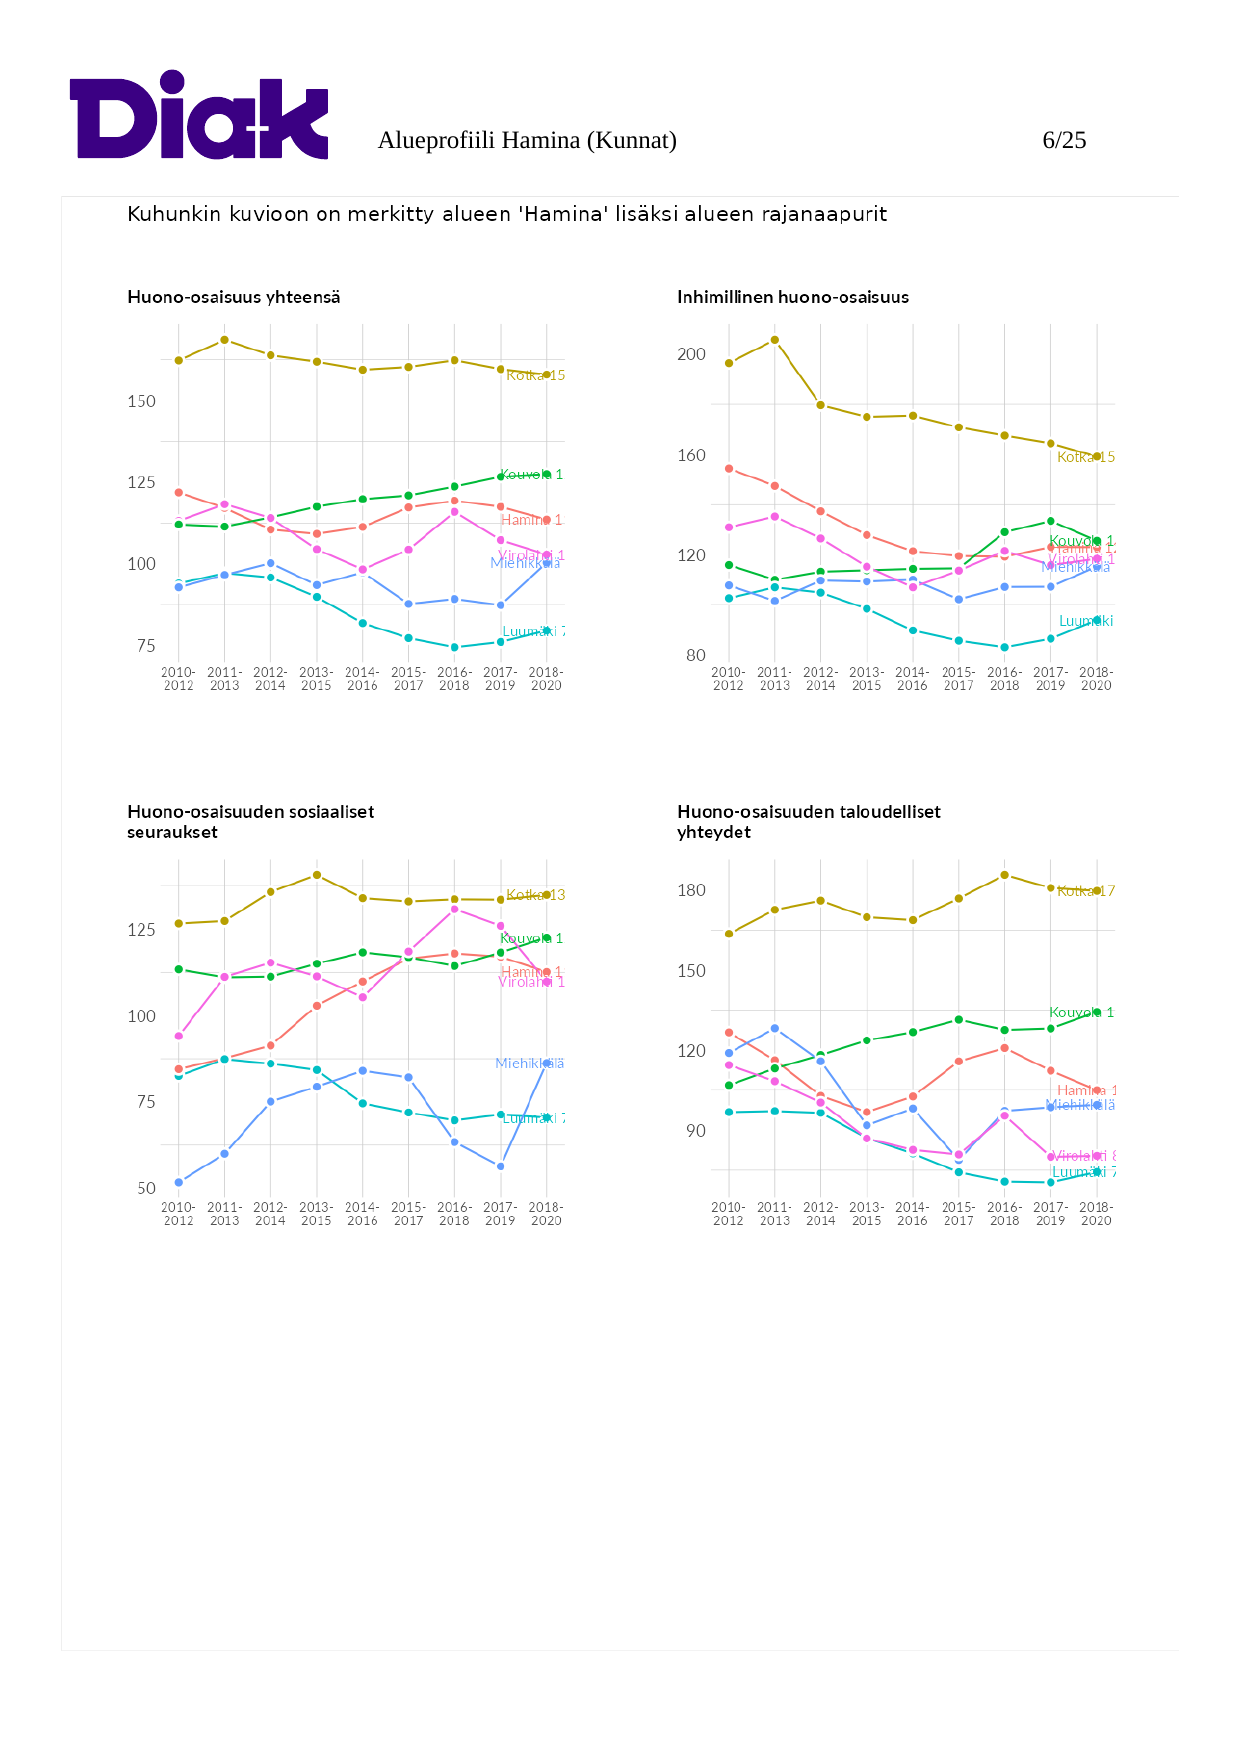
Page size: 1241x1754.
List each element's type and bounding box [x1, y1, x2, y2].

picture [61, 196, 1179, 1651]
